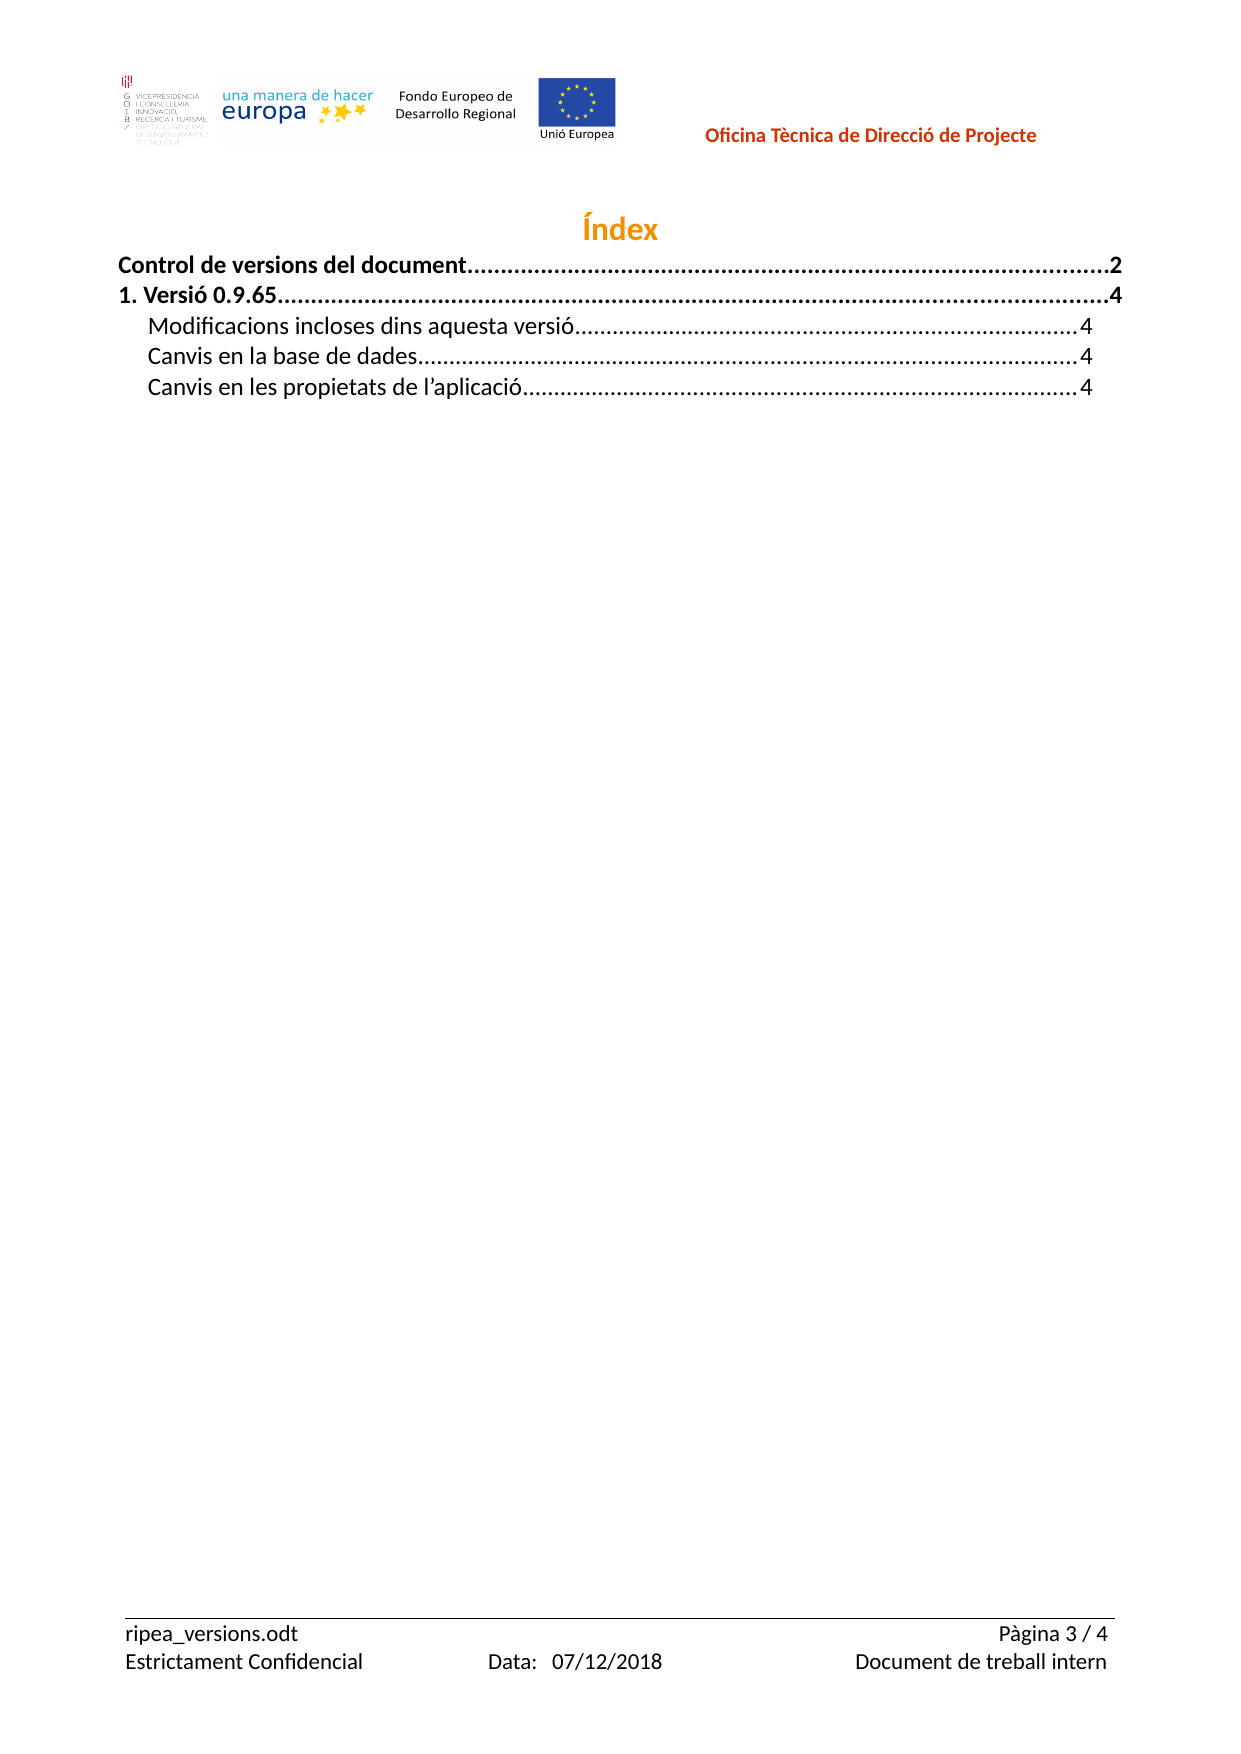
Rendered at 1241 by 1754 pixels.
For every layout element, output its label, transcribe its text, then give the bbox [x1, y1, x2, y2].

picture [219, 73, 621, 147]
picture [118, 73, 213, 147]
text Índex [118, 208, 1122, 249]
text 1. Versió 0.9.65 4 [118, 279, 1122, 310]
text Control de versions del document 2 [118, 249, 1122, 279]
text Modificacions incloses dins aquesta versió 4 [148, 310, 1122, 341]
text Canvis en la base de dades 4 [148, 341, 1122, 371]
text Canvis en les propietats de l’aplicació 4 [148, 371, 1122, 402]
